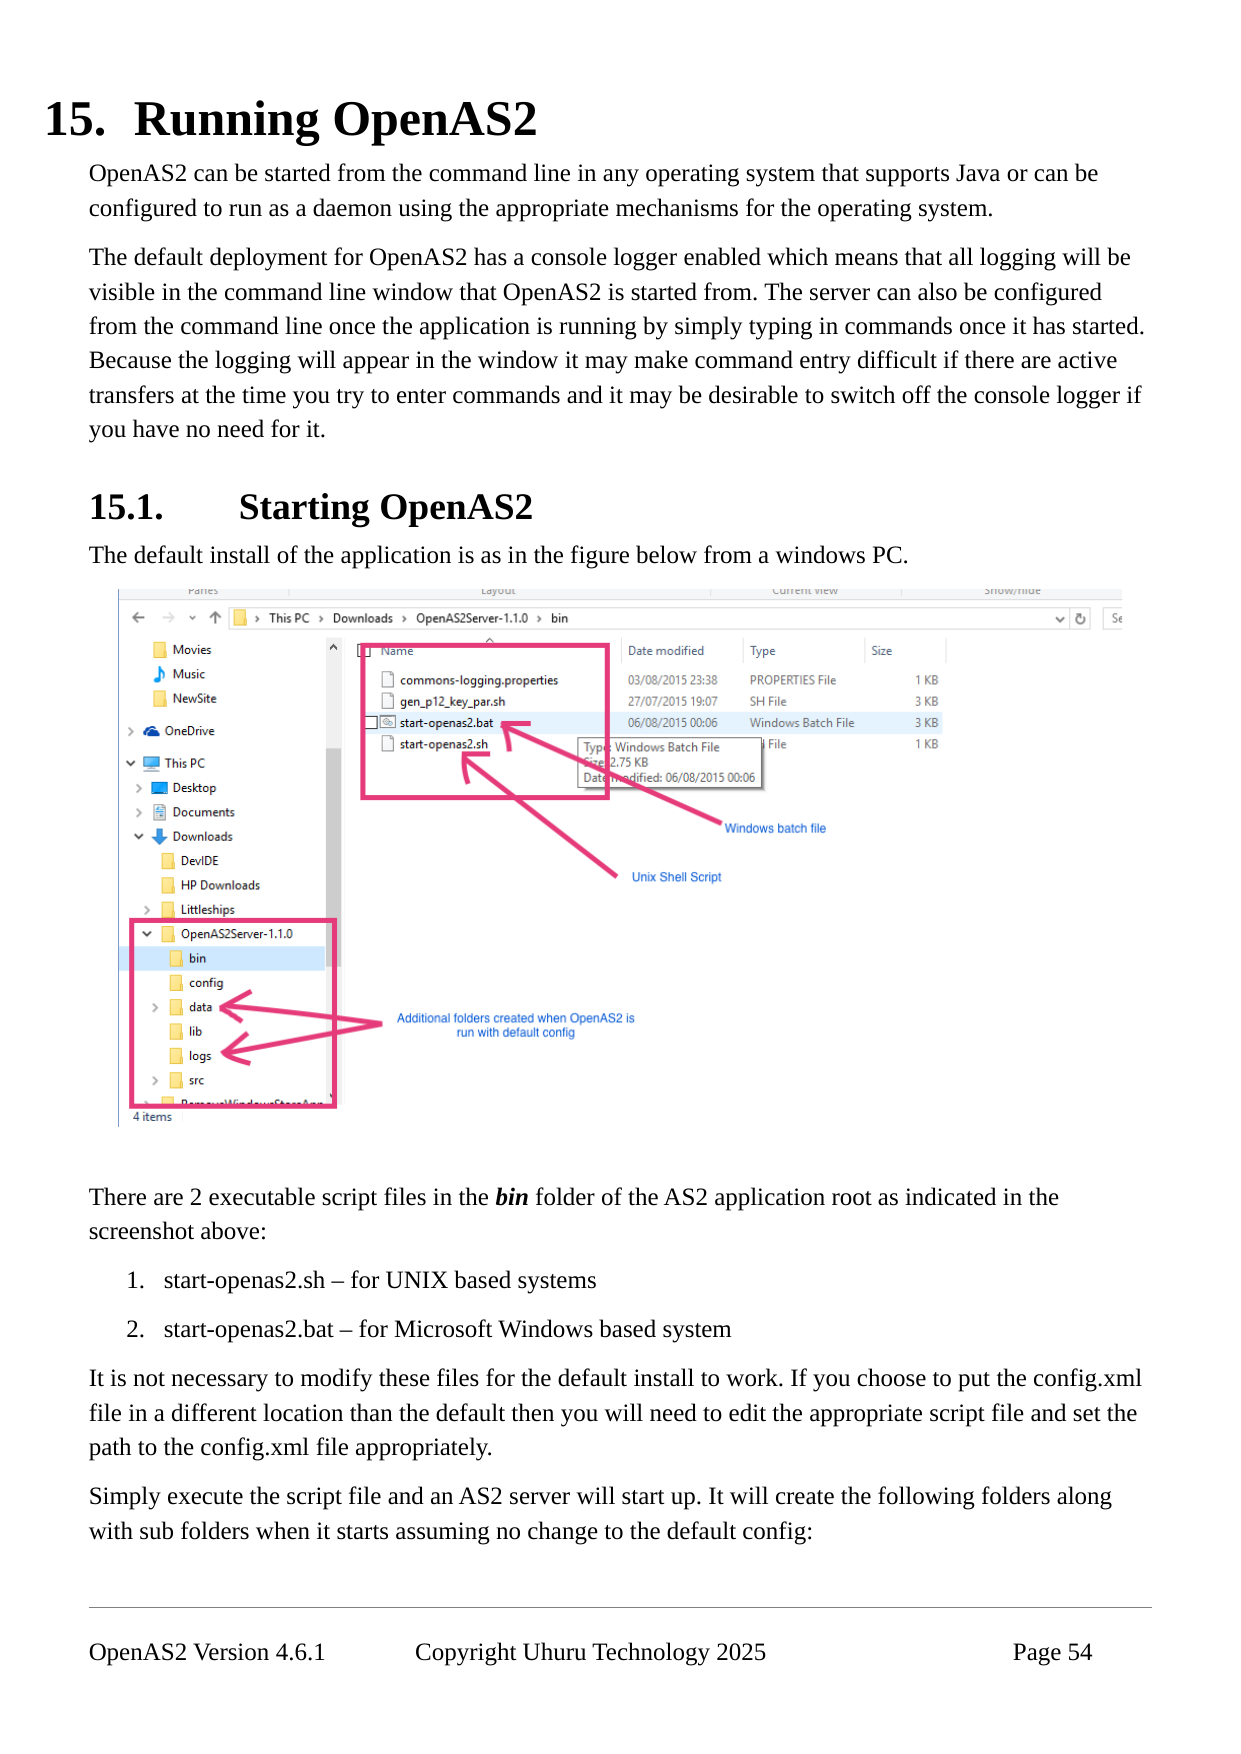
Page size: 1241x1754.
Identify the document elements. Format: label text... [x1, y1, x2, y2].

picture [118, 589, 1123, 1127]
text It is not necessary to modify these files for the default install to work. If you choose to put the config.xml file in a different location than the default then you will need to edit the appropriate script file and set the path to the config.xml file appropriately. [88, 1363, 1152, 1461]
list start-openas2.bat – for Microsoft Windows based system [126, 1314, 1152, 1343]
list start-openas2.sh – for UNIX based systems [126, 1265, 1152, 1294]
subtitle Starting OpenAS2 [88, 484, 1152, 527]
text The default deployment for OpenAS2 has a console logger enabled which means that all logging will be visible in the command line window that OpenAS2 is started from. The server can also be configured from the command line once the application is running by simply typing in commands once it has started. Because the logging will appear in the window it may make command entry difficult if there are active transfers at the time you try to enter commands and it may be desirable to switch off the console logger if you have no need for it. [88, 242, 1152, 443]
text Simply execute the script file and an AS2 server will start up. It will create the following folders along with sub folders when it starts assuming no change to the default config: [88, 1481, 1152, 1545]
subtitle Running OpenAS2 [44, 88, 1152, 146]
text OpenAS2 can be started from the command line in any operating system that supports Java or can be configured to run as a daemon using the appropriate mechanisms for the operating system. [88, 158, 1152, 222]
text The default install of the application is as in the figure below from a windows PC. [88, 540, 1152, 569]
text There are 2 executable script files in the bin folder of the AS2 application root as indicated in the screenshot above: [88, 1182, 1152, 1245]
